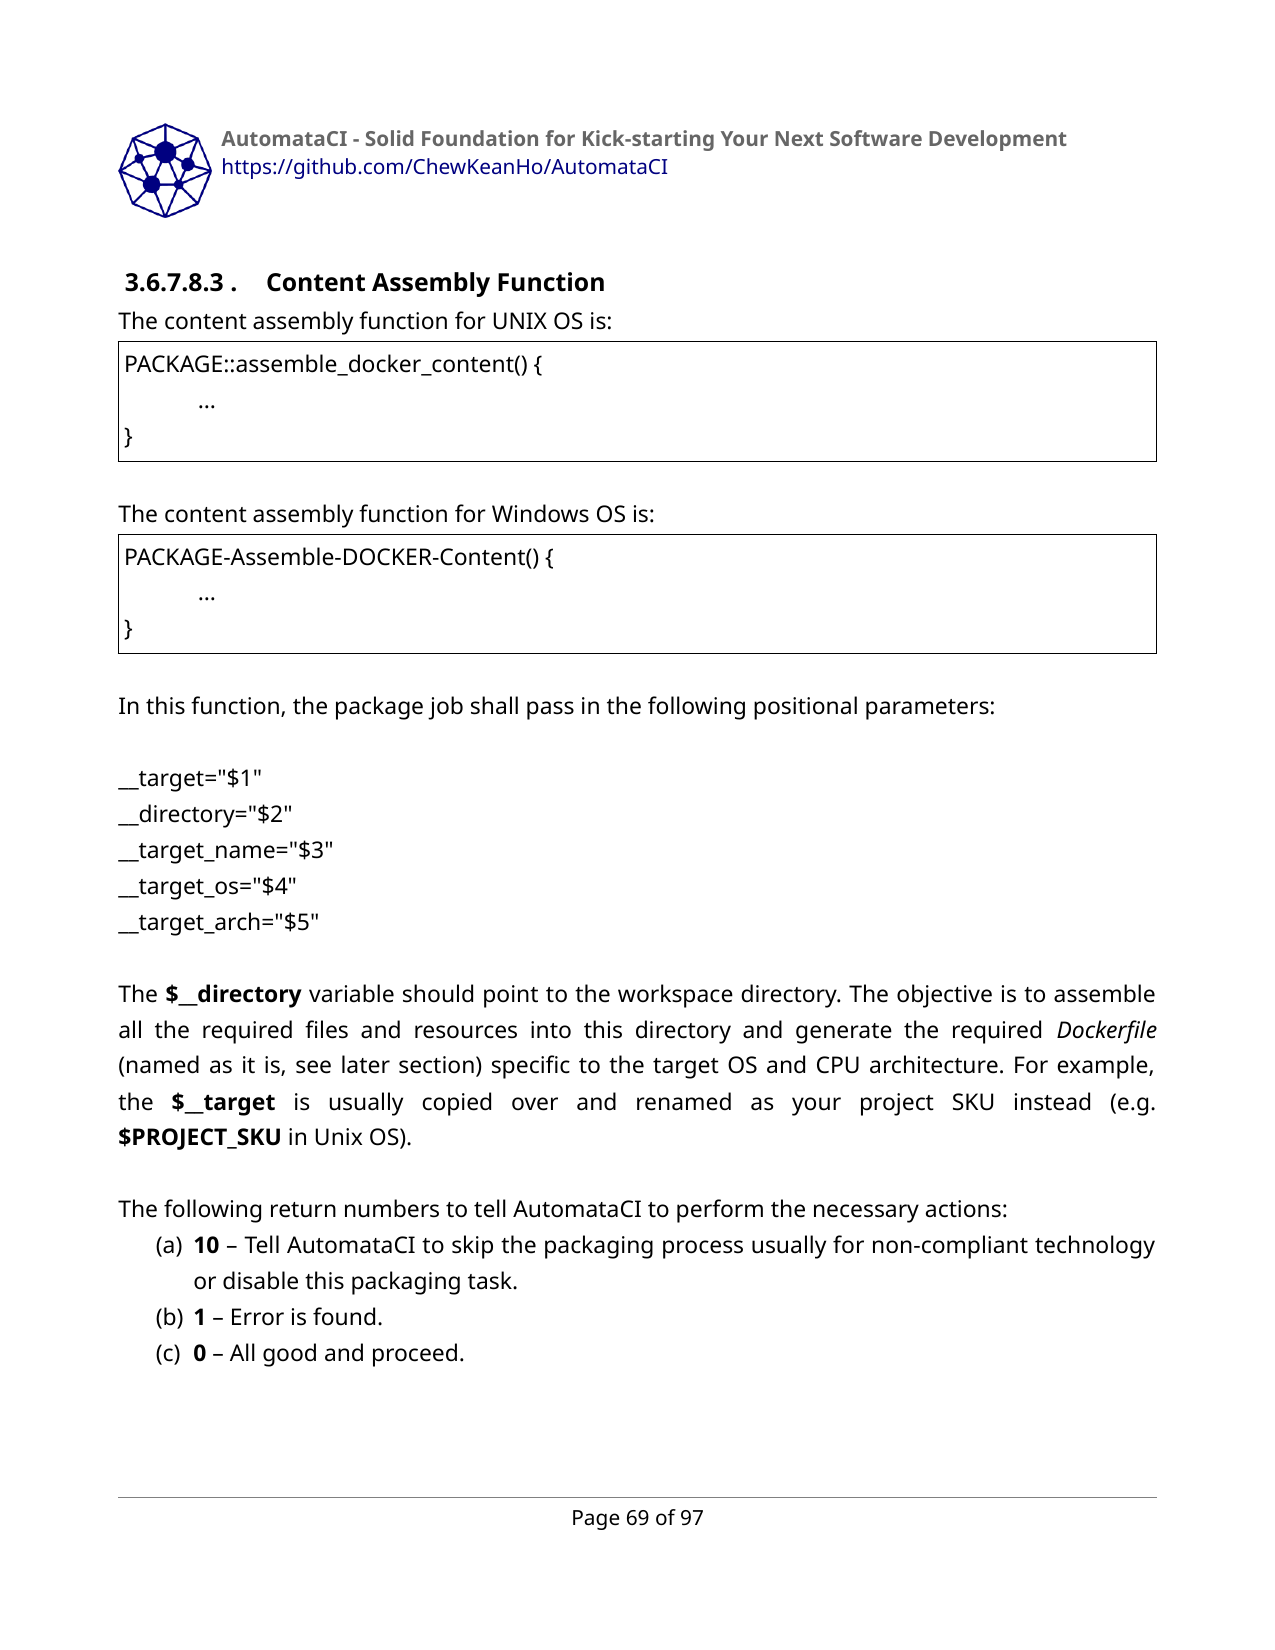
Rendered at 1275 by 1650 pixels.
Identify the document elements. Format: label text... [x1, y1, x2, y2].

list 10 – Tell AutomataCI to skip the packaging process usually for non-compliant technology or disable this packaging task. [156, 1229, 1157, 1296]
text __target_arch="$5" [118, 906, 1157, 937]
text __target_os="$4" [118, 870, 1157, 901]
table_header PACKAGE-Assemble-DOCKER-Content() { … } [119, 535, 1156, 653]
text __directory="$2" [118, 798, 1157, 829]
table_header PACKAGE::assemble_docker_content() { … } [119, 342, 1156, 461]
text The $__directory variable should point to the workspace directory. The objective is to assemble all the required files and resources into this directory and generate the required Dockerfile (named as it is, see later section) specific to the target OS and CPU architecture. For example, the $__target is usually copied over and renamed as your project SKU instead (e.g. $PROJECT_SKU in Unix OS). [118, 978, 1157, 1153]
picture [118, 123, 212, 218]
text __target_name="$3" [118, 834, 1157, 865]
text The content assembly function for UNIX OS is: [118, 305, 1157, 337]
text The following return numbers to tell AutomataCI to perform the necessary actions: [118, 1193, 1157, 1224]
text The content assembly function for Windows OS is: [118, 498, 1157, 529]
text In this function, the package job shall pass in the following positional parameters: [118, 690, 1157, 721]
text __target="$1" [118, 762, 1157, 793]
list 0 – All good and proceed. [156, 1337, 1157, 1368]
subtitle Content Assembly Function [118, 265, 1157, 299]
list 1 – Error is found. [156, 1301, 1157, 1332]
